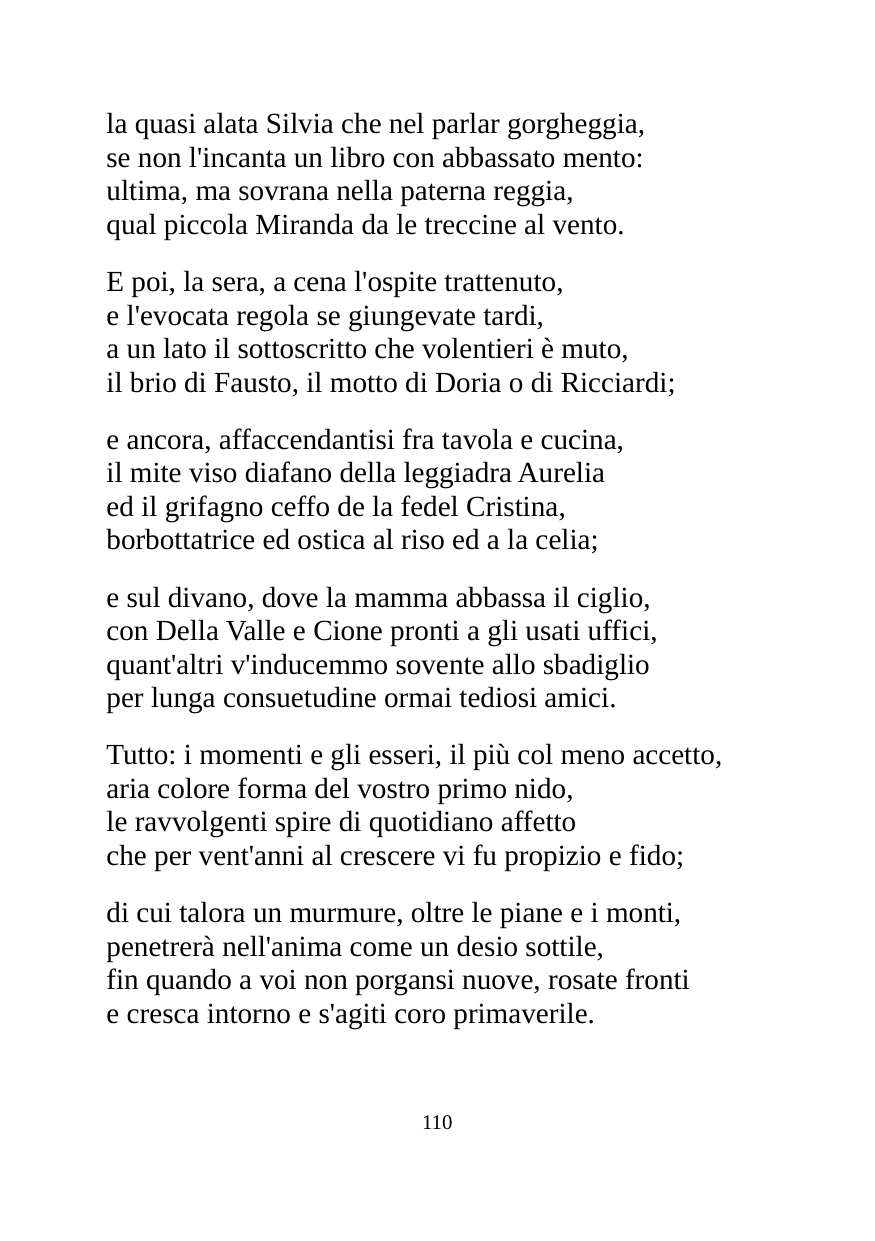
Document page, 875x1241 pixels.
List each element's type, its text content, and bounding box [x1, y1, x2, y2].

text di cui talora un murmure, oltre le piane e i monti, penetrerà nell'anima come un desio sottile, fin quando a voi non porgansi nuove, rosate fronti e cresca intorno e s'agiti coro primaverile. [106, 895, 768, 1029]
text e ancora, affaccendantisi fra tavola e cucina, il mite viso diafano della leggiadra Aurelia ed il grifagno ceffo de la fedel Cristina, borbottatrice ed ostica al riso ed a la celia; [106, 422, 768, 556]
text Tutto: i momenti e gli esseri, il più col meno accetto, aria colore forma del vostro primo nido, le ravvolgenti spire di quotidiano affetto che per vent'anni al crescere vi fu propizio e fido; [106, 737, 768, 872]
text la quasi alata Silvia che nel parlar gorgheggia, se non l'incanta un libro con abbassato mento: ultima, ma sovrana nella paterna reggia, qual piccola Miranda da le treccine al vento. [106, 106, 768, 240]
text E poi, la sera, a cena l'ospite trattenuto, e l'evocata regola se giungevate tardi, a un lato il sottoscritto che volentieri è muto, il brio di Fausto, il motto di Doria o di Ricciardi; [106, 264, 768, 398]
text e sul divano, dove la mamma abbassa il ciglio, con Della Valle e Cione pronti a gli usati uffici, quant'altri v'inducemmo sovente allo sbadiglio per lunga consuetudine ormai tediosi amici. [106, 580, 768, 714]
